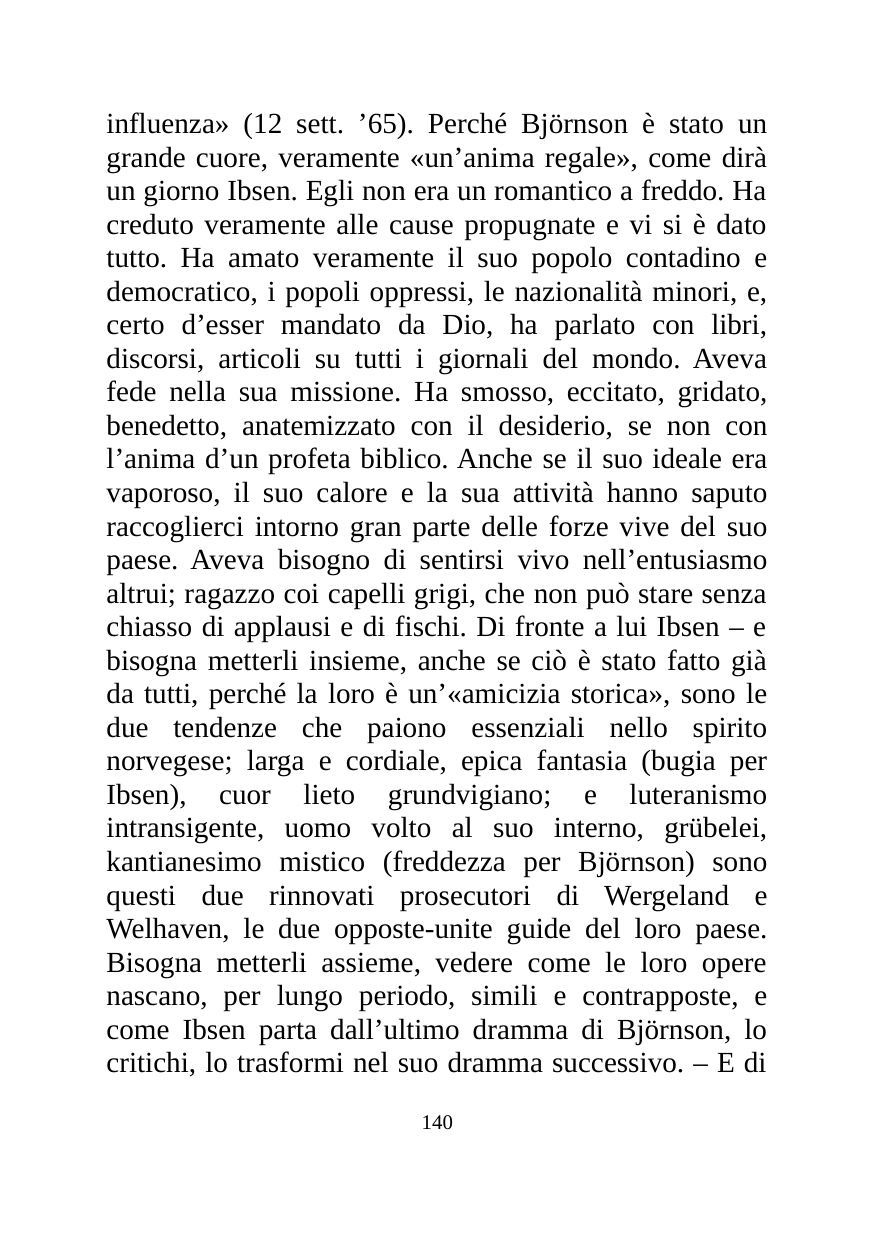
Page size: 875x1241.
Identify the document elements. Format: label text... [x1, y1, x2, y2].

text influenza» (12 sett. ’65). Perché Björnson è stato un grande cuore, veramente «un’anima regale», come dirà un giorno Ibsen. Egli non era un romantico a freddo. Ha creduto veramente alle cause propugnate e vi si è dato tutto. Ha amato veramente il suo popolo contadino e democratico, i popoli oppressi, le nazionalità minori, e, certo d’esser mandato da Dio, ha parlato con libri, discorsi, articoli su tutti i giornali del mondo. Aveva fede nella sua missione. Ha smosso, eccitato, gridato, benedetto, anatemizzato con il desiderio, se non con l’anima d’un profeta biblico. Anche se il suo ideale era vaporoso, il suo calore e la sua attività hanno saputo raccoglierci intorno gran parte delle forze vive del suo paese. Aveva bisogno di sentirsi vivo nell’entusiasmo altrui; ragazzo coi capelli grigi, che non può stare senza chiasso di applausi e di fischi. Di fronte a lui Ibsen – e bisogna metterli insieme, anche se ciò è stato fatto già da tutti, perché la loro è un’«amicizia storica», sono le due tendenze che paiono essenziali nello spirito norvegese; larga e cordiale, epica fantasia (bugia per Ibsen), cuor lieto grundvigiano; e luteranismo intransigente, uomo volto al suo interno, grübelei, kantianesimo mistico (freddezza per Björnson) sono questi due rinnovati prosecutori di Wergeland e Welhaven, le due opposte-unite guide del loro paese. Bisogna metterli assieme, vedere come le loro opere nascano, per lungo periodo, simili e contrapposte, e come Ibsen parta dall’ultimo dramma di Björnson, lo critichi, lo trasformi nel suo dramma successivo. – E di [106, 106, 768, 1079]
